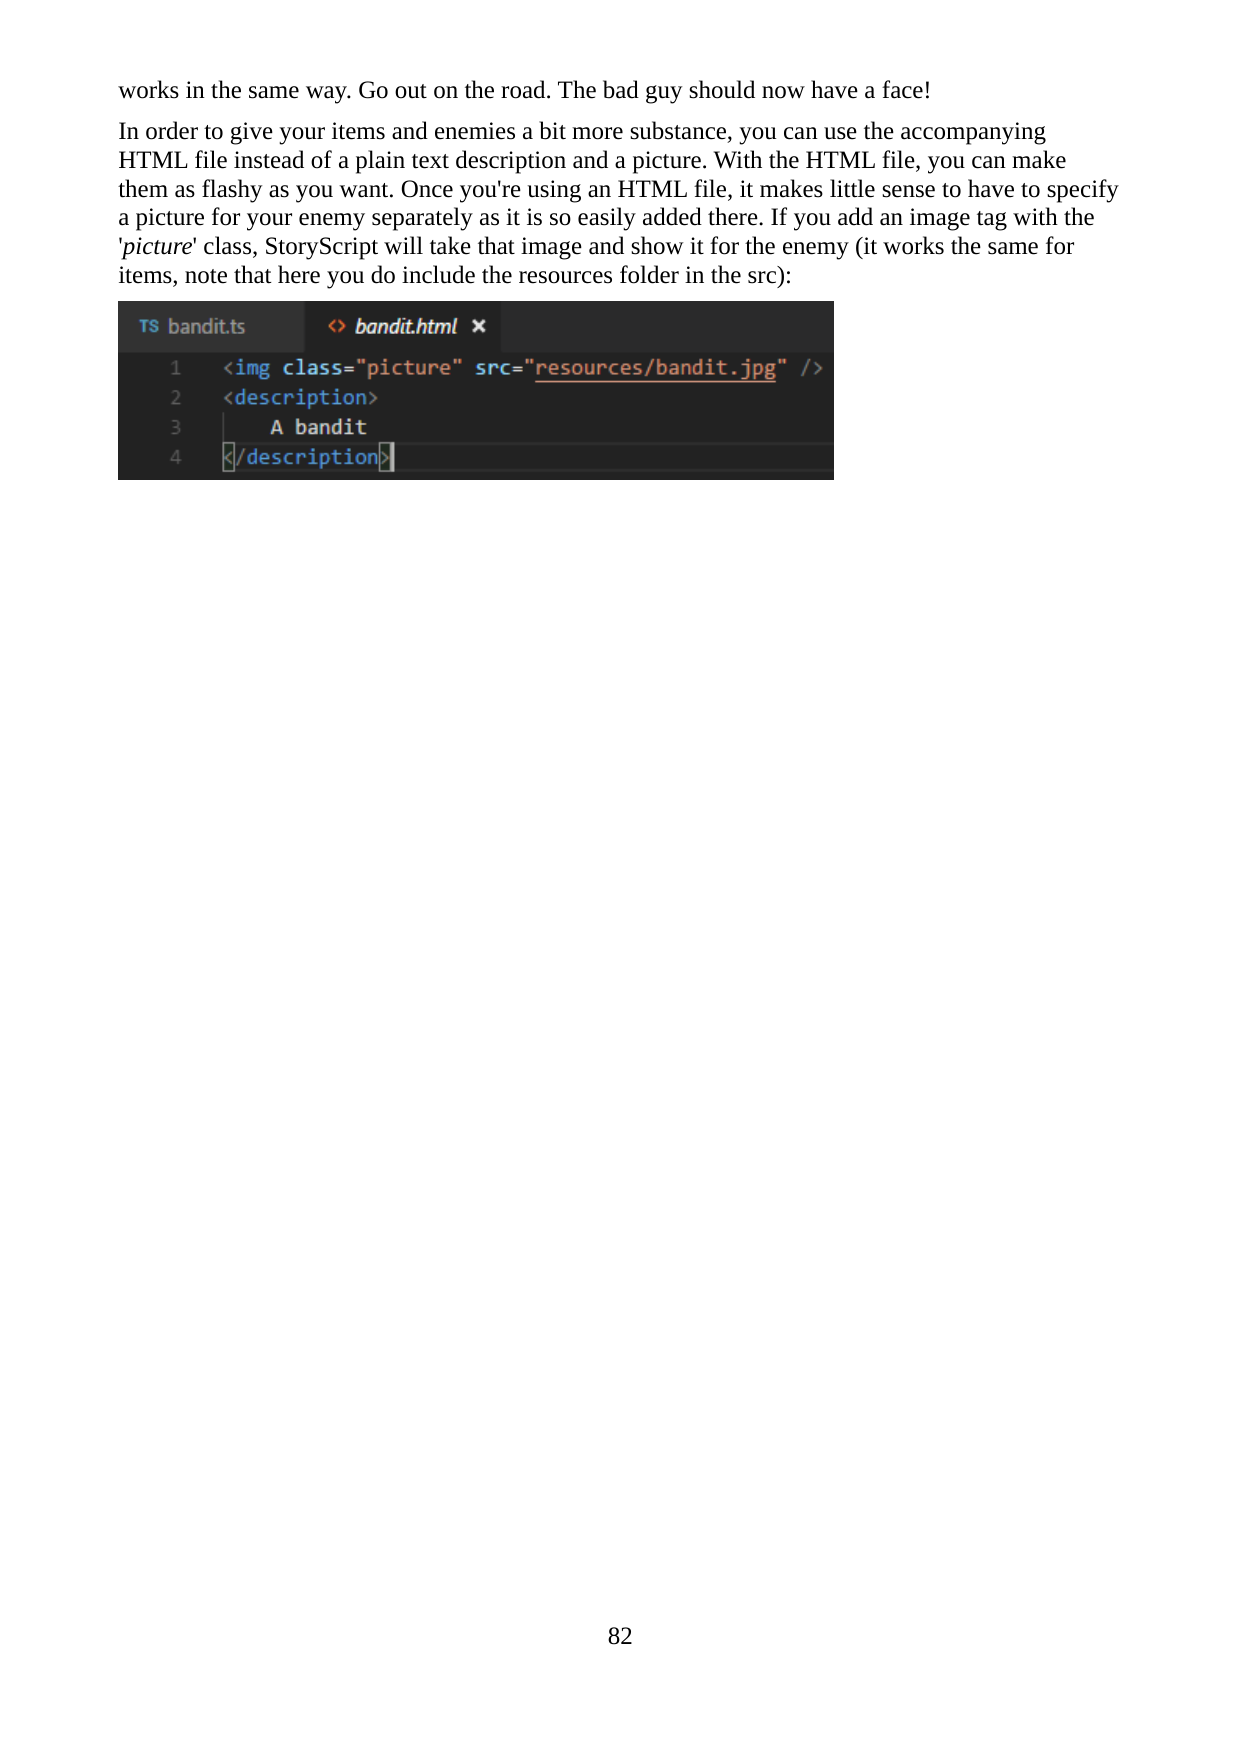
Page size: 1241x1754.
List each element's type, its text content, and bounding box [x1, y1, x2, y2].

text works in the same way. Go out on the road. The bad guy should now have a face! [118, 75, 1122, 104]
text In order to give your items and enemies a bit more substance, you can use the accompanying HTML file instead of a plain text description and a picture. With the HTML file, you can make them as flashy as you want. Once you're using an HTML file, it makes little sense to have to specify a picture for your enemy separately as it is so easily added there. If you add an image tag with the 'picture' class, StoryScript will take that image and show it for the enemy (it works the same for items, note that here you do include the resources folder in the src): [118, 116, 1122, 289]
